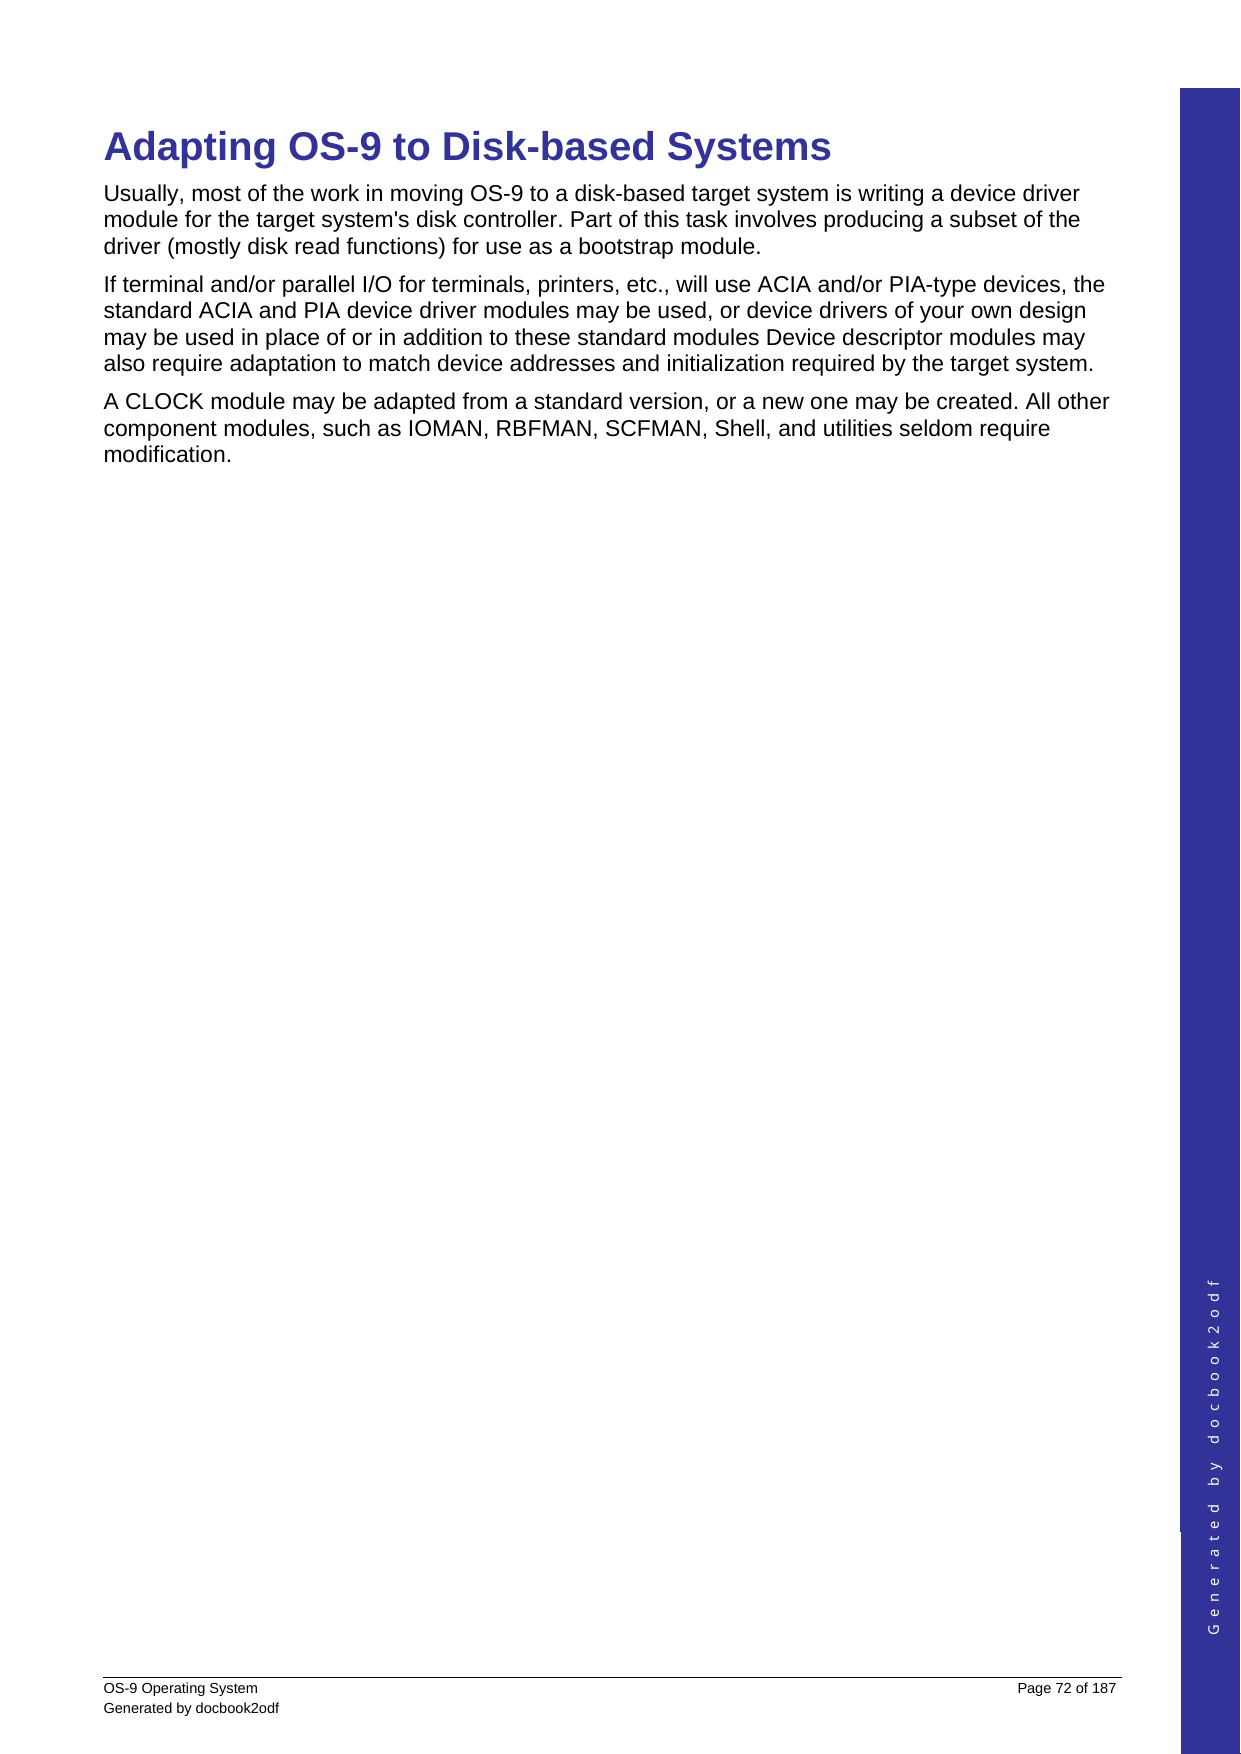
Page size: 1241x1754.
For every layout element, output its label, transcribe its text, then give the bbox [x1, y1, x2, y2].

text A CLOCK module may be adapted from a standard version, or a new one may be created. All other component modules, such as IOMAN, RBFMAN, SCFMAN, Shell, and utilities seldom require modification. [103, 388, 1122, 467]
subtitle Adapting OS-9 to Disk-based Systems [103, 122, 1122, 168]
text If terminal and/or parallel I/O for terminals, printers, etc., will use ACIA and/or PIA-type devices, the standard ACIA and PIA device driver modules may be used, or device drivers of your own design may be used in place of or in addition to these standard modules Device descriptor modules may also require adaptation to match device addresses and initialization required by the target system. [103, 271, 1122, 376]
text Usually, most of the work in moving OS-9 to a disk-based target system is writing a device driver module for the target system's disk controller. Part of this task involves producing a subset of the driver (mostly disk read functions) for use as a bootstrap module. [103, 180, 1122, 259]
